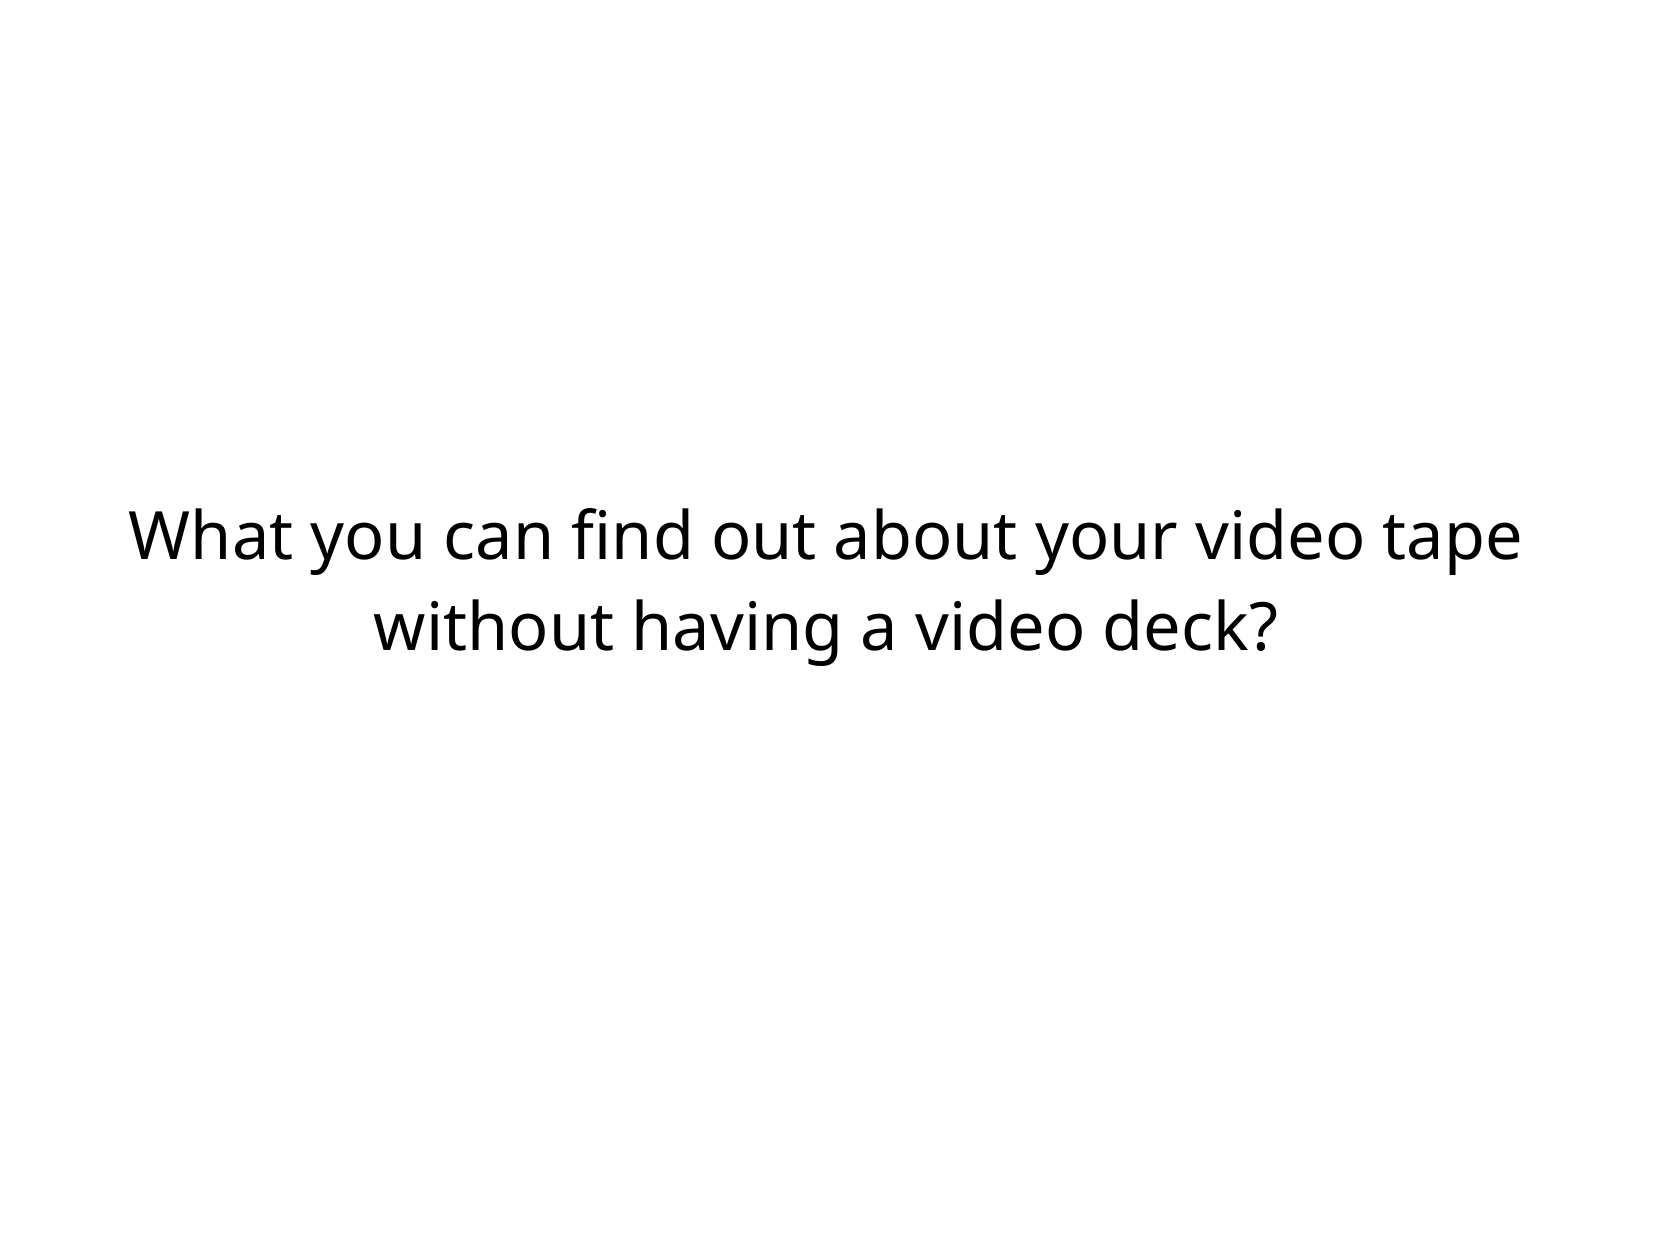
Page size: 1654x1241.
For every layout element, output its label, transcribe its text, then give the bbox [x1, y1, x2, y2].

subtitle What you can find out about your video tape without having a video deck? [82, 49, 1571, 1109]
